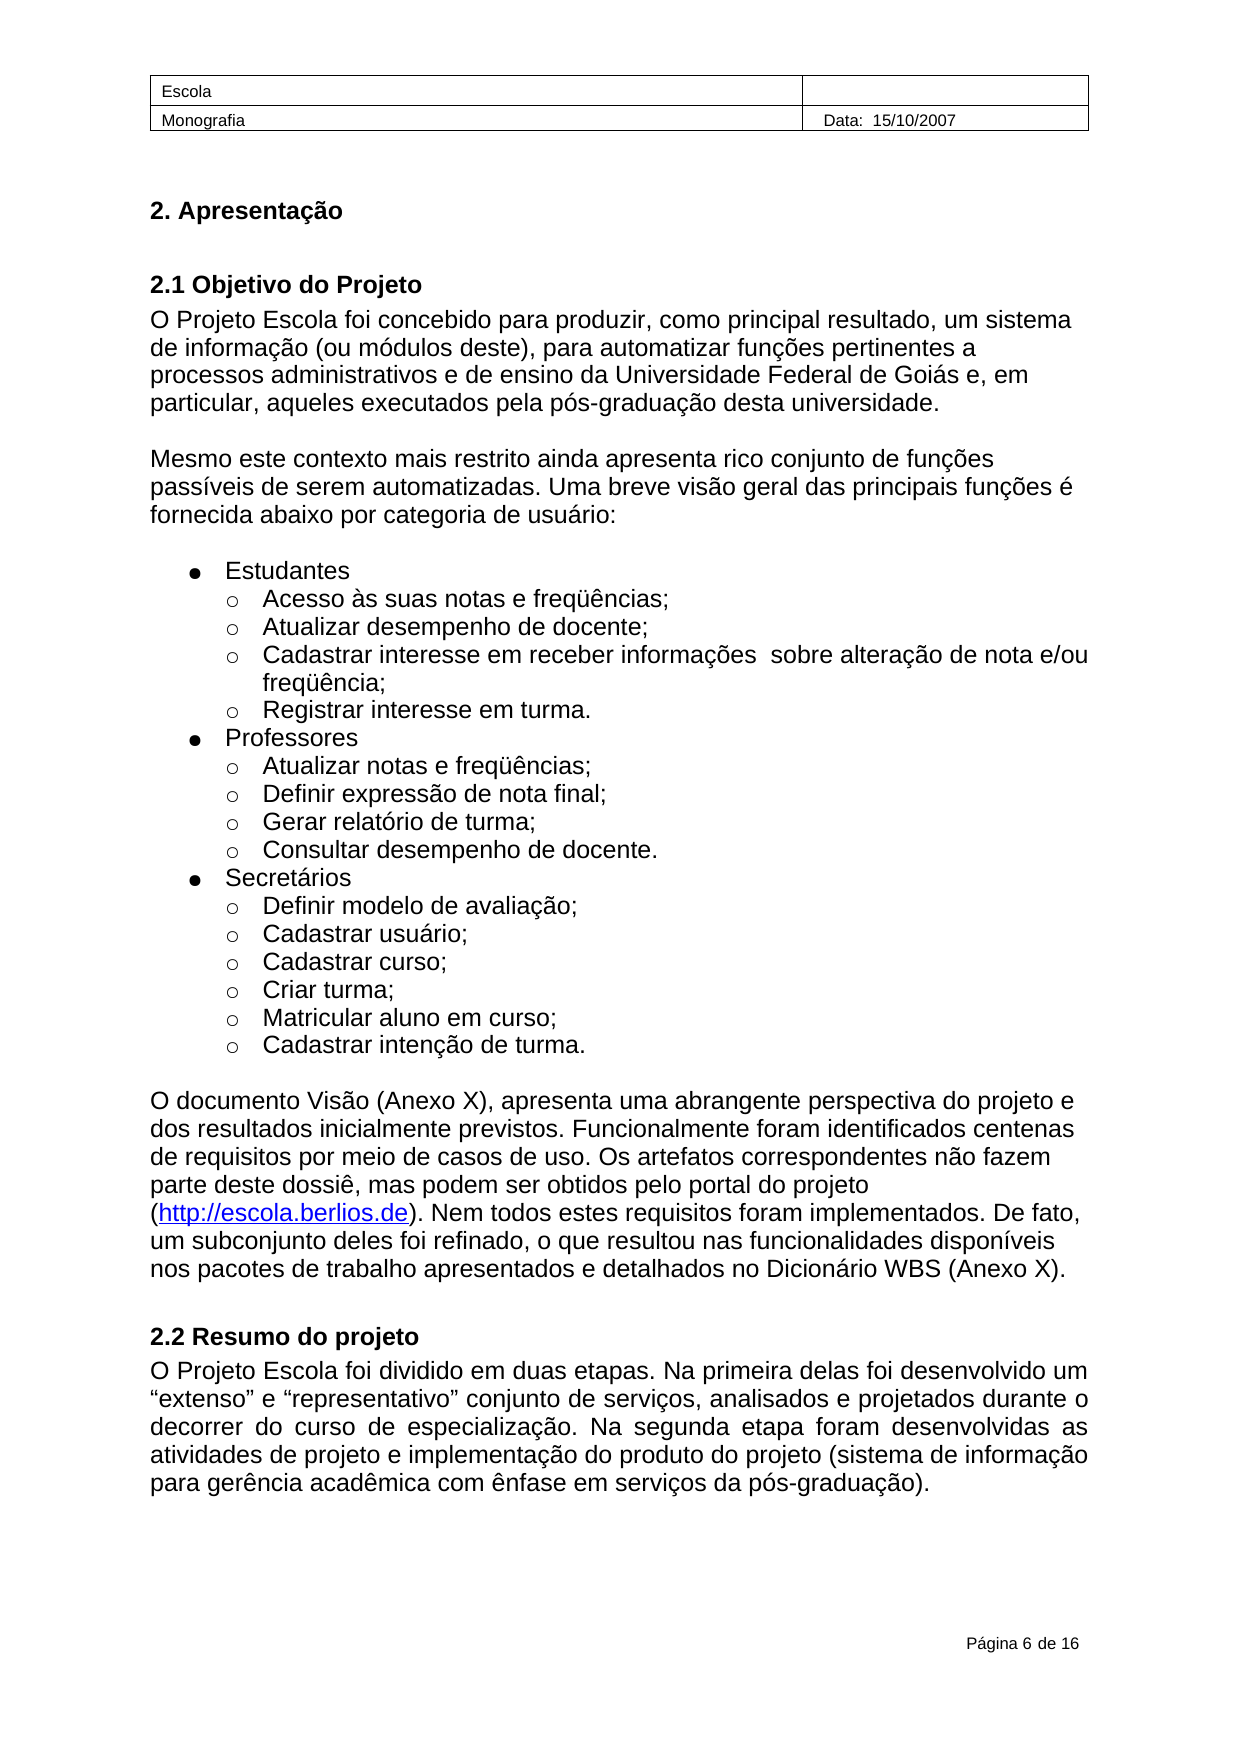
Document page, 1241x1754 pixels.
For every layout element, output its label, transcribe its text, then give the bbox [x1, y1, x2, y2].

subtitle Objetivo do Projeto [150, 271, 1090, 299]
list Gerar relatório de turma; [225, 808, 1090, 836]
list Matricular aluno em curso; [225, 1003, 1090, 1031]
list Cadastrar interesse em receber informações sobre alteração de nota e/ou freqüência; [225, 640, 1090, 696]
text Mesmo este contexto mais restrito ainda apresenta rico conjunto de funções passíveis de serem automatizadas. Uma breve visão geral das principais funções é fornecida abaixo por categoria de usuário: [150, 445, 1090, 529]
list Acesso às suas notas e freqüências; [225, 584, 1090, 612]
list Cadastrar usuário; [225, 919, 1090, 947]
list Criar turma; [225, 975, 1090, 1003]
list Professores [187, 724, 1090, 752]
text O Projeto Escola foi dividido em duas etapas. Na primeira delas foi desenvolvido um “extenso” e “representativo” conjunto de serviços, analisados e projetados durante o decorrer do curso de especialização. Na segunda etapa foram desenvolvidas as atividades de projeto e implementação do produto do projeto (sistema de informação para gerência acadêmica com ênfase em serviços da pós-graduação). [150, 1357, 1090, 1497]
list Atualizar notas e freqüências; [225, 752, 1090, 780]
list Definir modelo de avaliação; [225, 892, 1090, 919]
list Atualizar desempenho de docente; [225, 612, 1090, 640]
subtitle Resumo do projeto [150, 1323, 1090, 1351]
list Estudantes [187, 557, 1090, 584]
text O documento Visão (Anexo X), apresenta uma abrangente perspectiva do projeto e dos resultados inicialmente previstos. Funcionalmente foram identificados centenas de requisitos por meio de casos de uso. Os artefatos correspondentes não fazem parte deste dossiê, mas podem ser obtidos pelo portal do projeto (http://escola.berlios.de). Nem todos estes requisitos foram implementados. De fato, um subconjunto deles foi refinado, o que resultou nas funcionalidades disponíveis nos pacotes de trabalho apresentados e detalhados no Dicionário WBS (Anexo X). [150, 1087, 1090, 1282]
list Definir expressão de nota final; [225, 780, 1090, 808]
list Cadastrar curso; [225, 947, 1090, 975]
list Registrar interesse em turma. [225, 696, 1090, 724]
text O Projeto Escola foi concebido para produzir, como principal resultado, um sistema de informação (ou módulos deste), para automatizar funções pertinentes a processos administrativos e de ensino da Universidade Federal de Goiás e, em particular, aqueles executados pela pós-graduação desta universidade. [150, 305, 1090, 417]
list Secretários [187, 864, 1090, 892]
subtitle Apresentação [150, 197, 1090, 224]
list Cadastrar intenção de turma. [225, 1031, 1090, 1059]
list Consultar desempenho de docente. [225, 836, 1090, 864]
